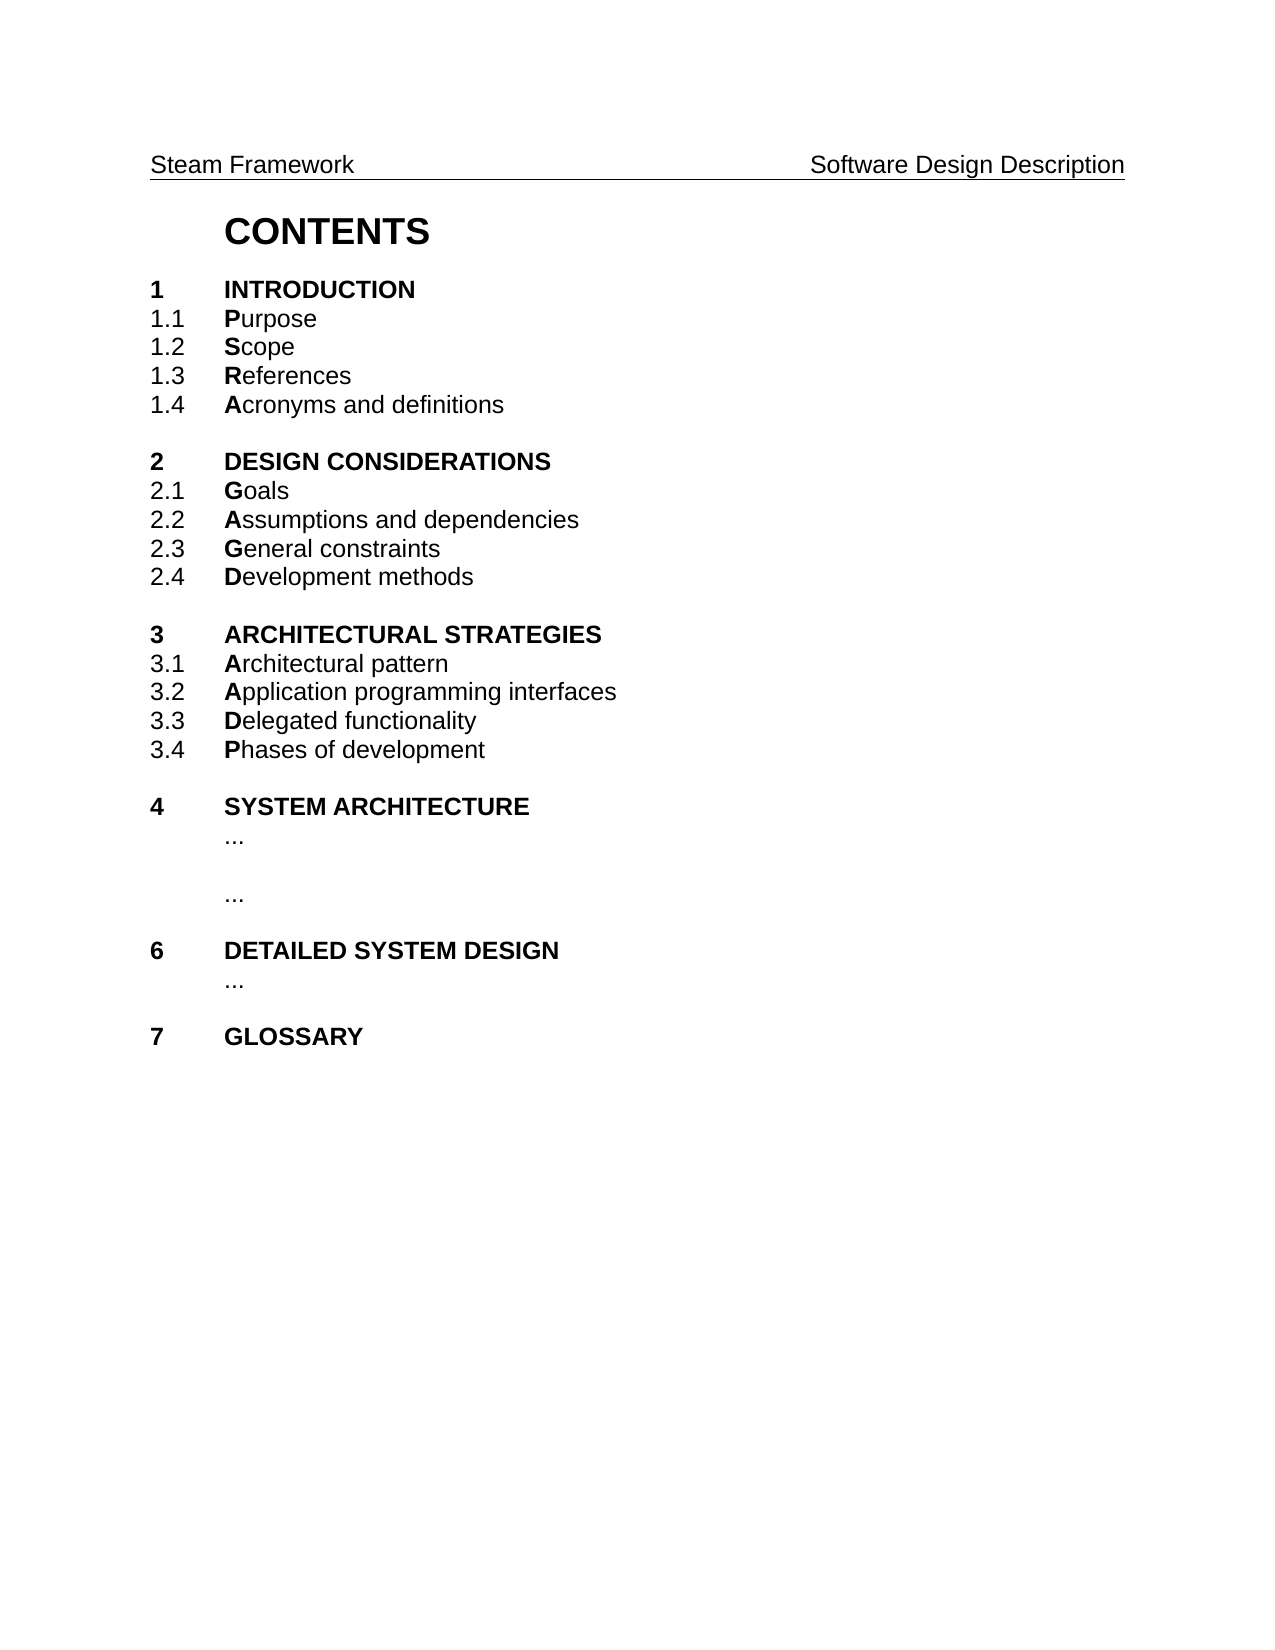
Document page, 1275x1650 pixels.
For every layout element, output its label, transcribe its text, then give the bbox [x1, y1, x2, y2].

text 3.4 Phases of development [150, 735, 1125, 764]
text 1 INTRODUCTION [150, 275, 1125, 304]
text 4 SYSTEM ARCHITECTURE [150, 792, 1125, 821]
text 3 ARCHITECTURAL STRATEGIES [150, 620, 1125, 649]
text 1.2 Scope [150, 332, 1125, 361]
text 6 DETAILED SYSTEM DESIGN [150, 936, 1125, 965]
text 2.4 Development methods [150, 562, 1125, 591]
text 3.3 Delegated functionality [150, 706, 1125, 735]
text ... [150, 821, 1125, 850]
subtitle CONTENTS [150, 209, 1125, 252]
text 3.1 Architectural pattern [150, 649, 1125, 677]
text 1.3 References [150, 361, 1125, 390]
text 2.2 Assumptions and dependencies [150, 505, 1125, 534]
text 2 DESIGN CONSIDERATIONS [150, 447, 1125, 476]
text 2.1 Goals [150, 476, 1125, 505]
text ... [150, 965, 1125, 994]
text 1.1 Purpose [150, 304, 1125, 332]
text ... [150, 879, 1125, 907]
text 2.3 General constraints [150, 534, 1125, 562]
text 3.2 Application programming interfaces [150, 677, 1125, 706]
text 7 GLOSSARY [150, 1022, 1125, 1051]
text 1.4 Acronyms and definitions [150, 390, 1125, 419]
